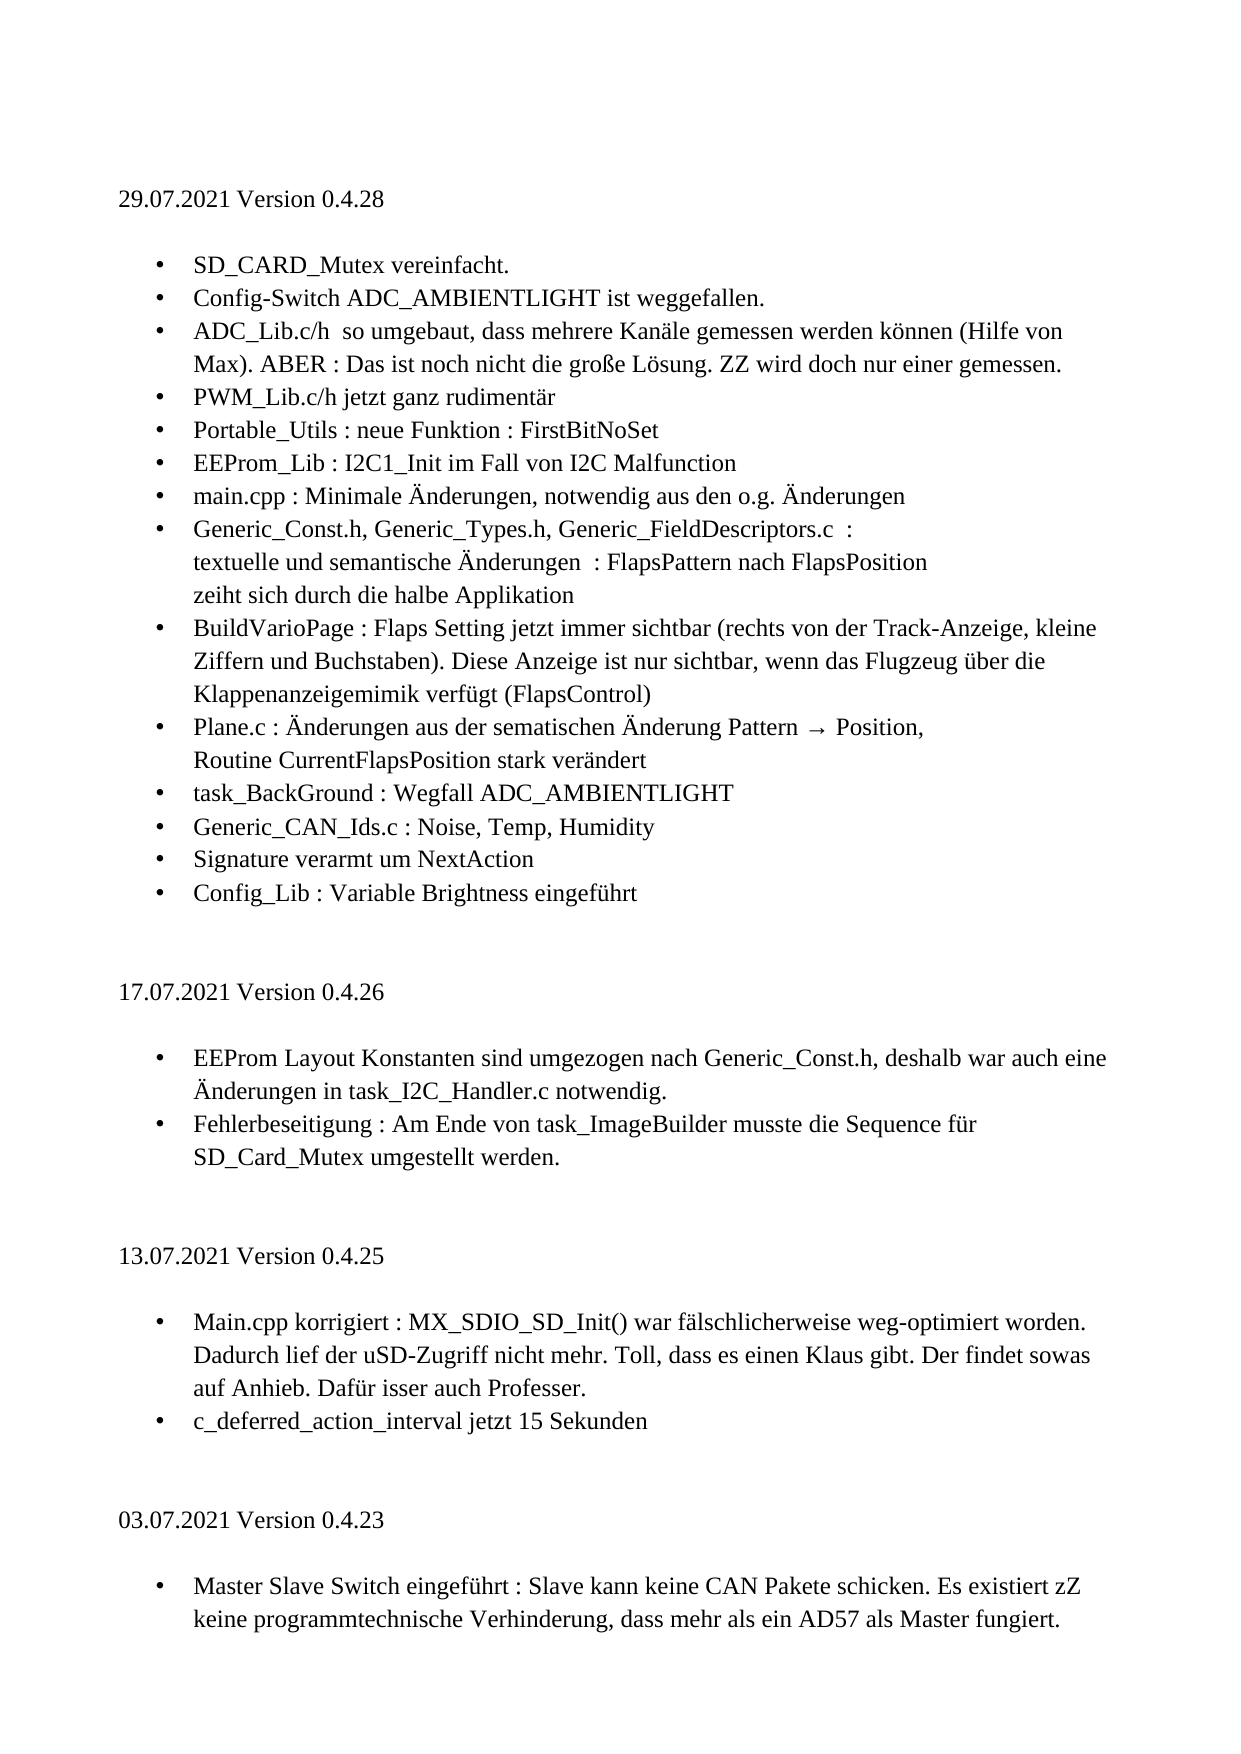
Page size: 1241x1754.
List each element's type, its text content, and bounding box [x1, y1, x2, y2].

list main.cpp : Minimale Änderungen, notwendig aus den o.g. Änderungen [156, 481, 1122, 510]
list ADC_Lib.c/h so umgebaut, dass mehrere Kanäle gemessen werden können (Hilfe von Max). ABER : Das ist noch nicht die große Lösung. ZZ wird doch nur einer gemessen. [156, 316, 1122, 378]
list Config_Lib : Variable Brightness eingeführt [156, 878, 1122, 906]
list Plane.c : Änderungen aus der sematischen Änderung Pattern → Position, Routine CurrentFlapsPosition stark verändert [156, 712, 1122, 774]
list Master Slave Switch eingeführt : Slave kann keine CAN Pakete schicken. Es existiert zZ keine programmtechnische Verhinderung, dass mehr als ein AD57 als Master fungiert. [156, 1571, 1122, 1633]
list Main.cpp korrigiert : MX_SDIO_SD_Init() war fälschlicherweise weg-optimiert worden. Dadurch lief der uSD-Zugriff nicht mehr. Toll, dass es einen Klaus gibt. Der findet sowas auf Anhieb. Dafür isser auch Professer. [156, 1307, 1122, 1402]
text 03.07.2021 Version 0.4.23 [118, 1505, 1122, 1534]
list c_deferred_action_interval jetzt 15 Sekunden [156, 1406, 1122, 1501]
list Fehlerbeseitigung : Am Ende von task_ImageBuilder musste die Sequence für SD_Card_Mutex umgestellt werden. [156, 1109, 1122, 1203]
list PWM_Lib.c/h jetzt ganz rudimentär [156, 382, 1122, 411]
list Signature verarmt um NextAction [156, 844, 1122, 873]
list [156, 118, 1122, 147]
list Portable_Utils : neue Funktion : FirstBitNoSet [156, 415, 1122, 444]
list EEProm_Lib : I2C1_Init im Fall von I2C Malfunction [156, 448, 1122, 477]
list Generic_CAN_Ids.c : Noise, Temp, Humidity [156, 812, 1122, 840]
list Config-Switch ADC_AMBIENTLIGHT ist weggefallen. [156, 283, 1122, 312]
list EEProm Layout Konstanten sind umgezogen nach Generic_Const.h, deshalb war auch eine Änderungen in task_I2C_Handler.c notwendig. [156, 1043, 1122, 1104]
list task_BackGround : Wegfall ADC_AMBIENTLIGHT [156, 778, 1122, 807]
text 29.07.2021 Version 0.4.28 [118, 184, 1122, 213]
list Generic_Const.h, Generic_Types.h, Generic_FieldDescriptors.c : textuelle und semantische Änderungen : FlapsPattern nach FlapsPosition zeiht sich durch die halbe Applikation [156, 514, 1122, 609]
text 17.07.2021 Version 0.4.26 [118, 944, 1122, 1005]
list BuildVarioPage : Flaps Setting jetzt immer sichtbar (rechts von der Track-Anzeige, kleine Ziffern und Buchstaben). Diese Anzeige ist nur sichtbar, wenn das Flugzeug über die Klappenanzeigemimik verfügt (FlapsControl) [156, 613, 1122, 708]
list SD_CARD_Mutex vereinfacht. [156, 250, 1122, 279]
text 13.07.2021 Version 0.4.25 [118, 1241, 1122, 1269]
